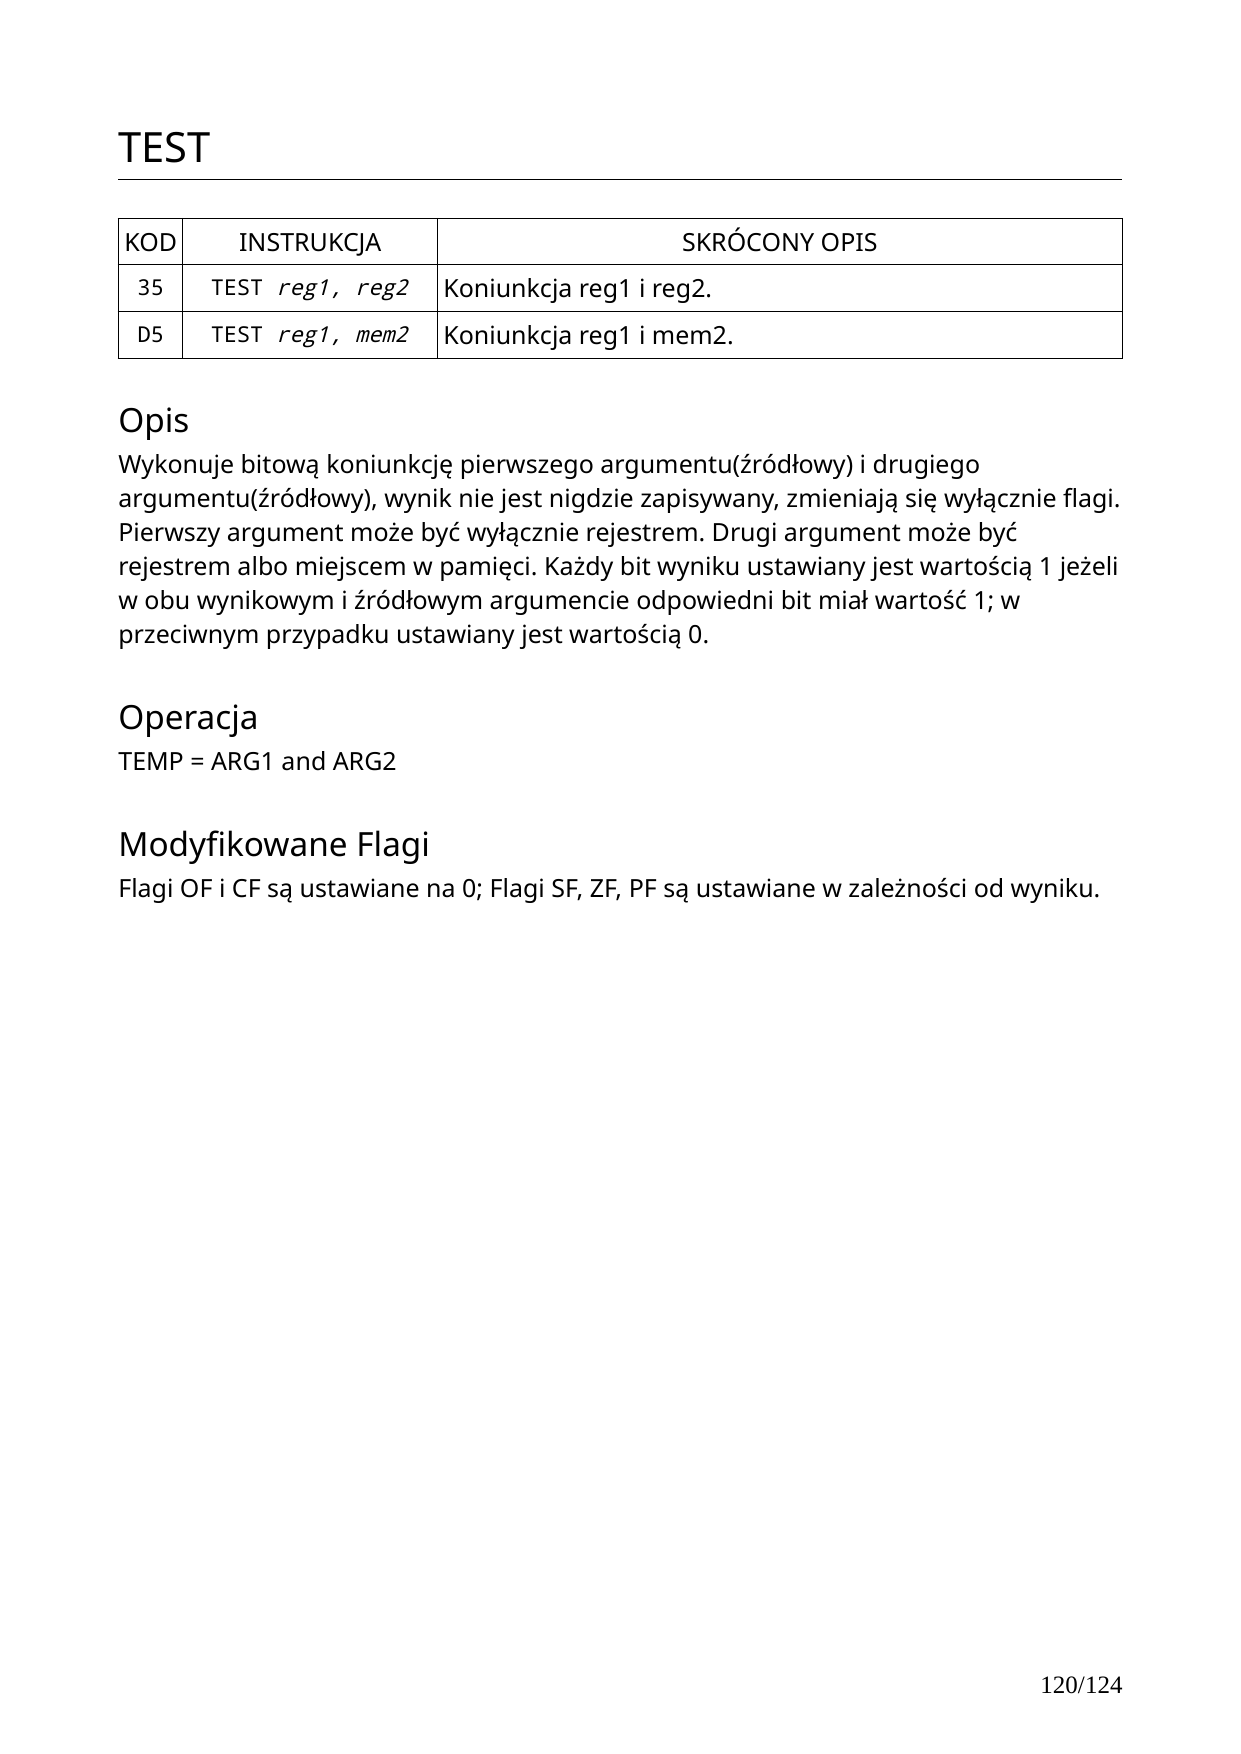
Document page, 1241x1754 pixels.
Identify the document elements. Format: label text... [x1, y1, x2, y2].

table_cell TEST reg1, reg2 [183, 265, 437, 311]
text Opis [118, 397, 1122, 447]
text Wykonuje bitową koniunkcję pierwszego argumentu(źródłowy) i drugiego argumentu(źródłowy), wynik nie jest nigdzie zapisywany, zmieniają się wyłącznie flagi. Pierwszy argument może być wyłącznie rejestrem. Drugi argument może być rejestrem albo miejscem w pamięci. Każdy bit wyniku ustawiany jest wartością 1 jeżeli w obu wynikowym i źródłowym argumencie odpowiedni bit miał wartość 1; w przeciwnym przypadku ustawiany jest wartością 0. [118, 447, 1122, 656]
text Modyfikowane Flagi [118, 821, 1122, 870]
table_header SKRÓCONY OPIS [438, 219, 1122, 264]
table_cell D5 [119, 312, 182, 357]
table_cell TEST reg1, mem2 [183, 312, 437, 357]
table_cell 35 [119, 265, 182, 311]
table_cell Koniunkcja reg1 i reg2. [438, 265, 1122, 311]
text Operacja [118, 694, 1122, 744]
text Flagi OF i CF są ustawiane na 0; Flagi SF, ZF, PF są ustawiane w zależności od wyniku. [118, 870, 1122, 909]
table_header KOD [119, 219, 182, 264]
text TEMP = ARG1 and ARG2 [118, 744, 1122, 782]
table_cell Koniunkcja reg1 i mem2. [438, 312, 1122, 357]
text TEST [118, 118, 1122, 179]
table_header INSTRUKCJA [183, 219, 437, 264]
